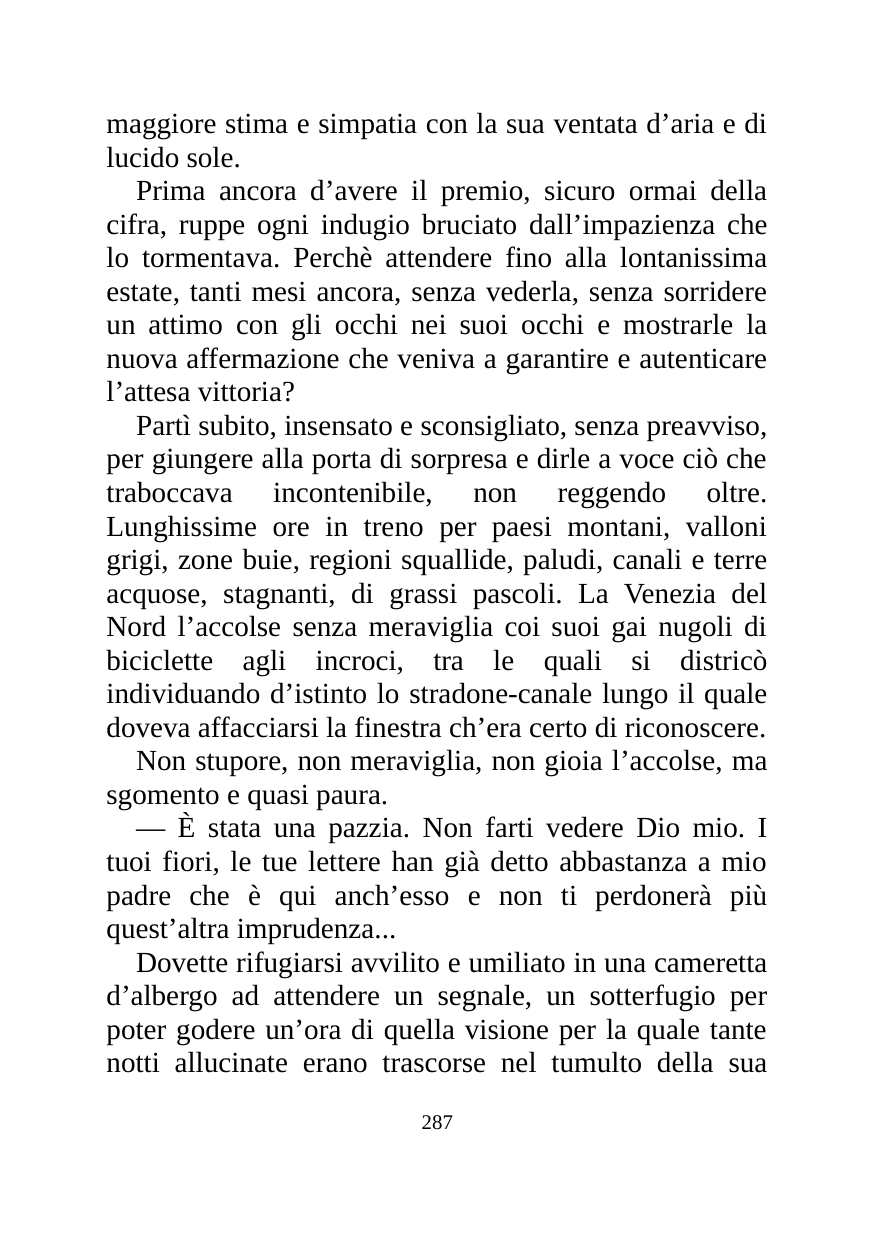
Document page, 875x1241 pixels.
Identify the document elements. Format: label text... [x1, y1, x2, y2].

text Dovette rifugiarsi avvilito e umiliato in una cameretta d’albergo ad attendere un segnale, un sotterfugio per poter godere un’ora di quella visione per la quale tante notti allucinate erano trascorse nel tumulto della sua [106, 945, 768, 1079]
text Partì subito, insensato e sconsigliato, senza preavviso, per giungere alla porta di sorpresa e dirle a voce ciò che traboccava incontenibile, non reggendo oltre. Lunghissime ore in treno per paesi montani, valloni grigi, zone buie, regioni squallide, paludi, canali e terre acquose, stagnanti, di grassi pascoli. La Venezia del Nord l’accolse senza meraviglia coi suoi gai nugoli di biciclette agli incroci, tra le quali si districò individuando d’istinto lo stradone-canale lungo il quale doveva affacciarsi la finestra ch’era certo di riconoscere. [106, 408, 768, 743]
text Prima ancora d’avere il premio, sicuro ormai della cifra, ruppe ogni indugio bruciato dall’impazienza che lo tormentava. Perchè attendere fino alla lontanissima estate, tanti mesi ancora, senza vederla, senza sorridere un attimo con gli occhi nei suoi occhi e mostrarle la nuova affermazione che veniva a garantire e autenticare l’attesa vittoria? [106, 173, 768, 408]
text — È stata una pazzia. Non farti vedere Dio mio. I tuoi fiori, le tue lettere han già detto abbastanza a mio padre che è qui anch’esso e non ti perdonerà più quest’altra imprudenza... [106, 811, 768, 945]
text Non stupore, non meraviglia, non gioia l’accolse, ma sgomento e quasi paura. [106, 743, 768, 811]
text maggiore stima e simpatia con la sua ventata d’aria e di lucido sole. [106, 106, 768, 173]
